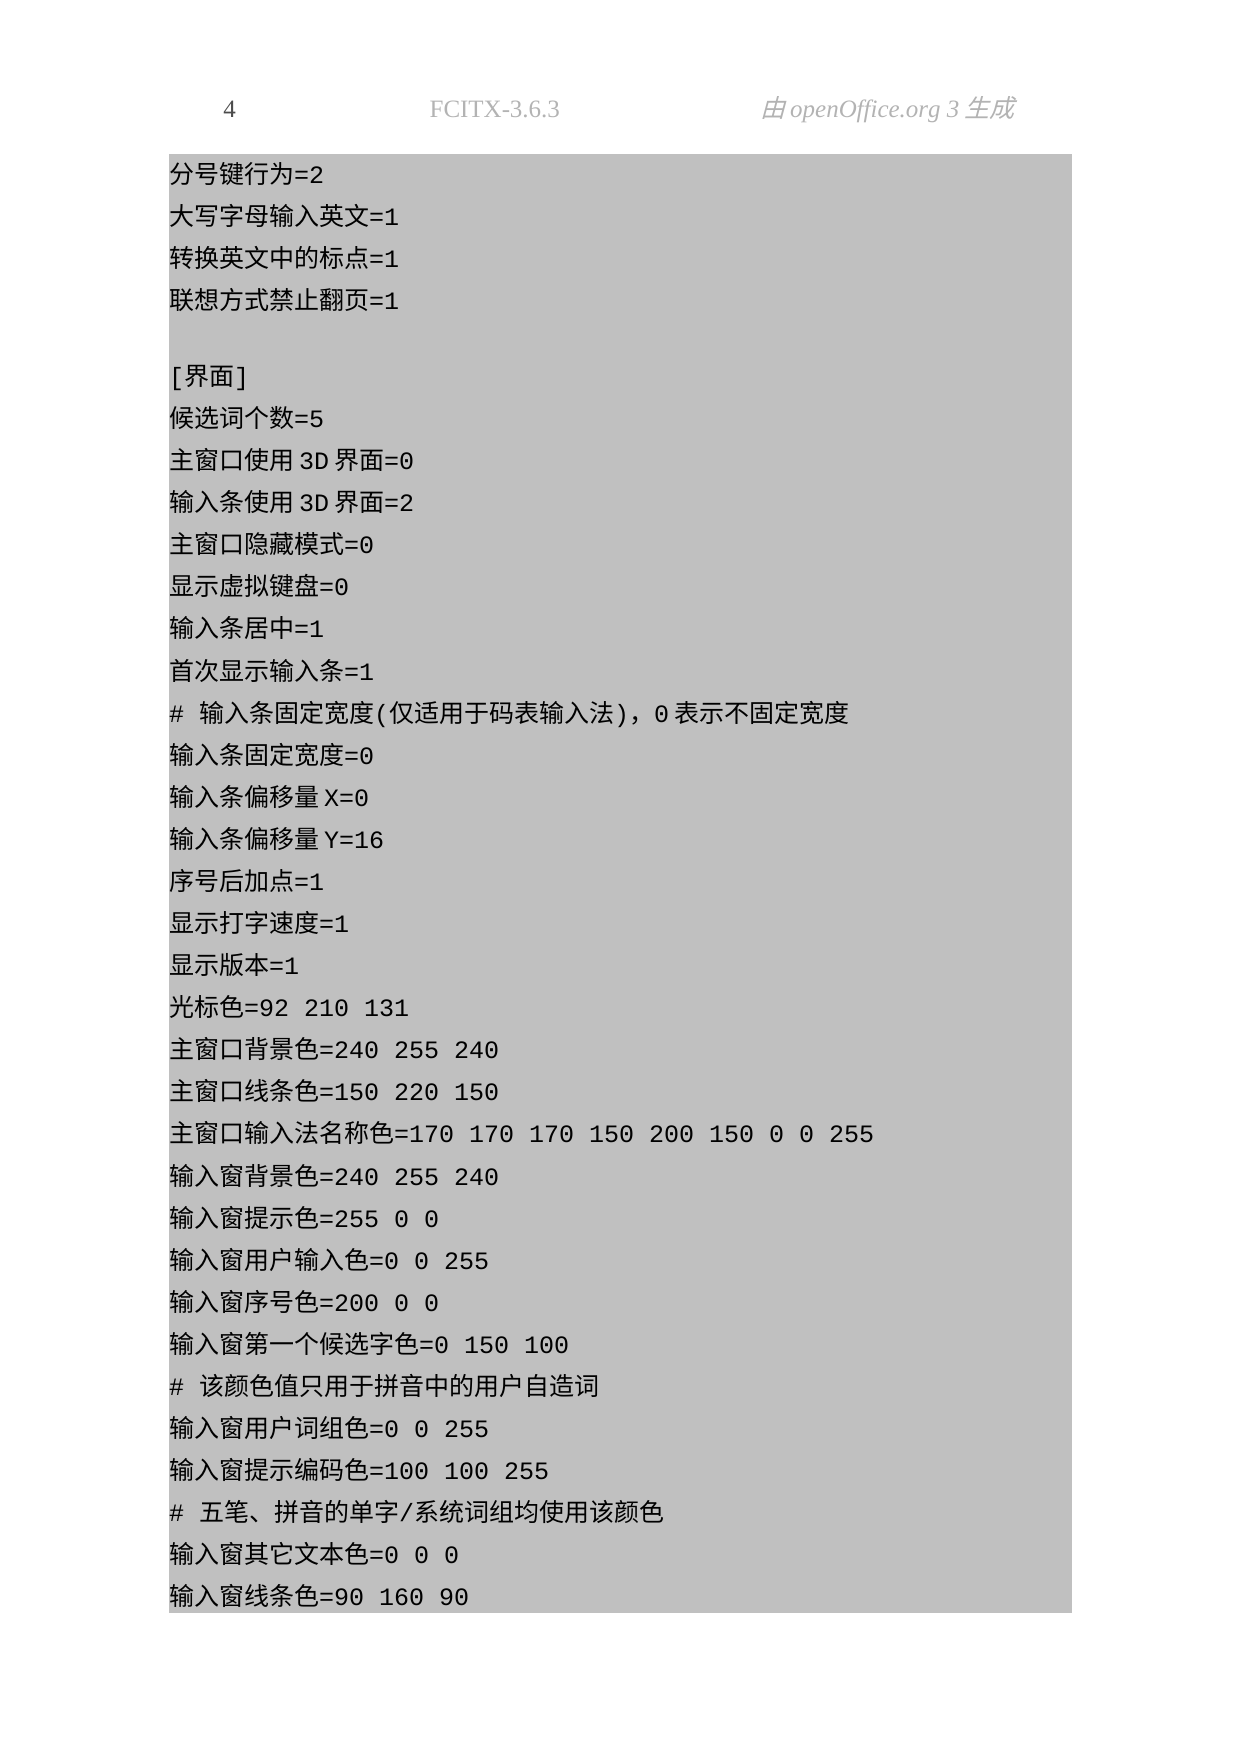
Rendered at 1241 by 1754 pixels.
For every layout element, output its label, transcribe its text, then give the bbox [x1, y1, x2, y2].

table_header 分号键行为=2 大写字母输入英文=1 转换英文中的标点=1 联想方式禁止翻页=1 [界面] 候选词个数=5 主窗口使用3D界面=0 输入条使用3D界面=2 主窗口隐藏模式=0 显示虚拟键盘=0 输入条居中=1 首次显示输入条=1 # 输入条固定宽度(仅适用于码表输入法)，0表示不固定宽度 输入条固定宽度=0 输入条偏移量X=0 输入条偏移量Y=16 序号后加点=1 显示打字速度=1 显示版本=1 光标色=92 210 131 主窗口背景色=240 255 240 主窗口线条色=150 220 150 主窗口输入法名称色=170 170 170 150 200 150 0 0 255 输入窗背景色=240 255 240 输入窗提示色=255 0 0 输入窗用户输入色=0 0 255 输入窗序号色=200 0 0 输入窗第一个候选字色=0 150 100 # 该颜色值只用于拼音中的用户自造词 输入窗用户词组色=0 0 255 输入窗提示编码色=100 100 255 # 五笔、拼音的单字/系统词组均使用该颜色 输入窗其它文本色=0 0 0 输入窗线条色=90 160 90 [169, 154, 1072, 1613]
